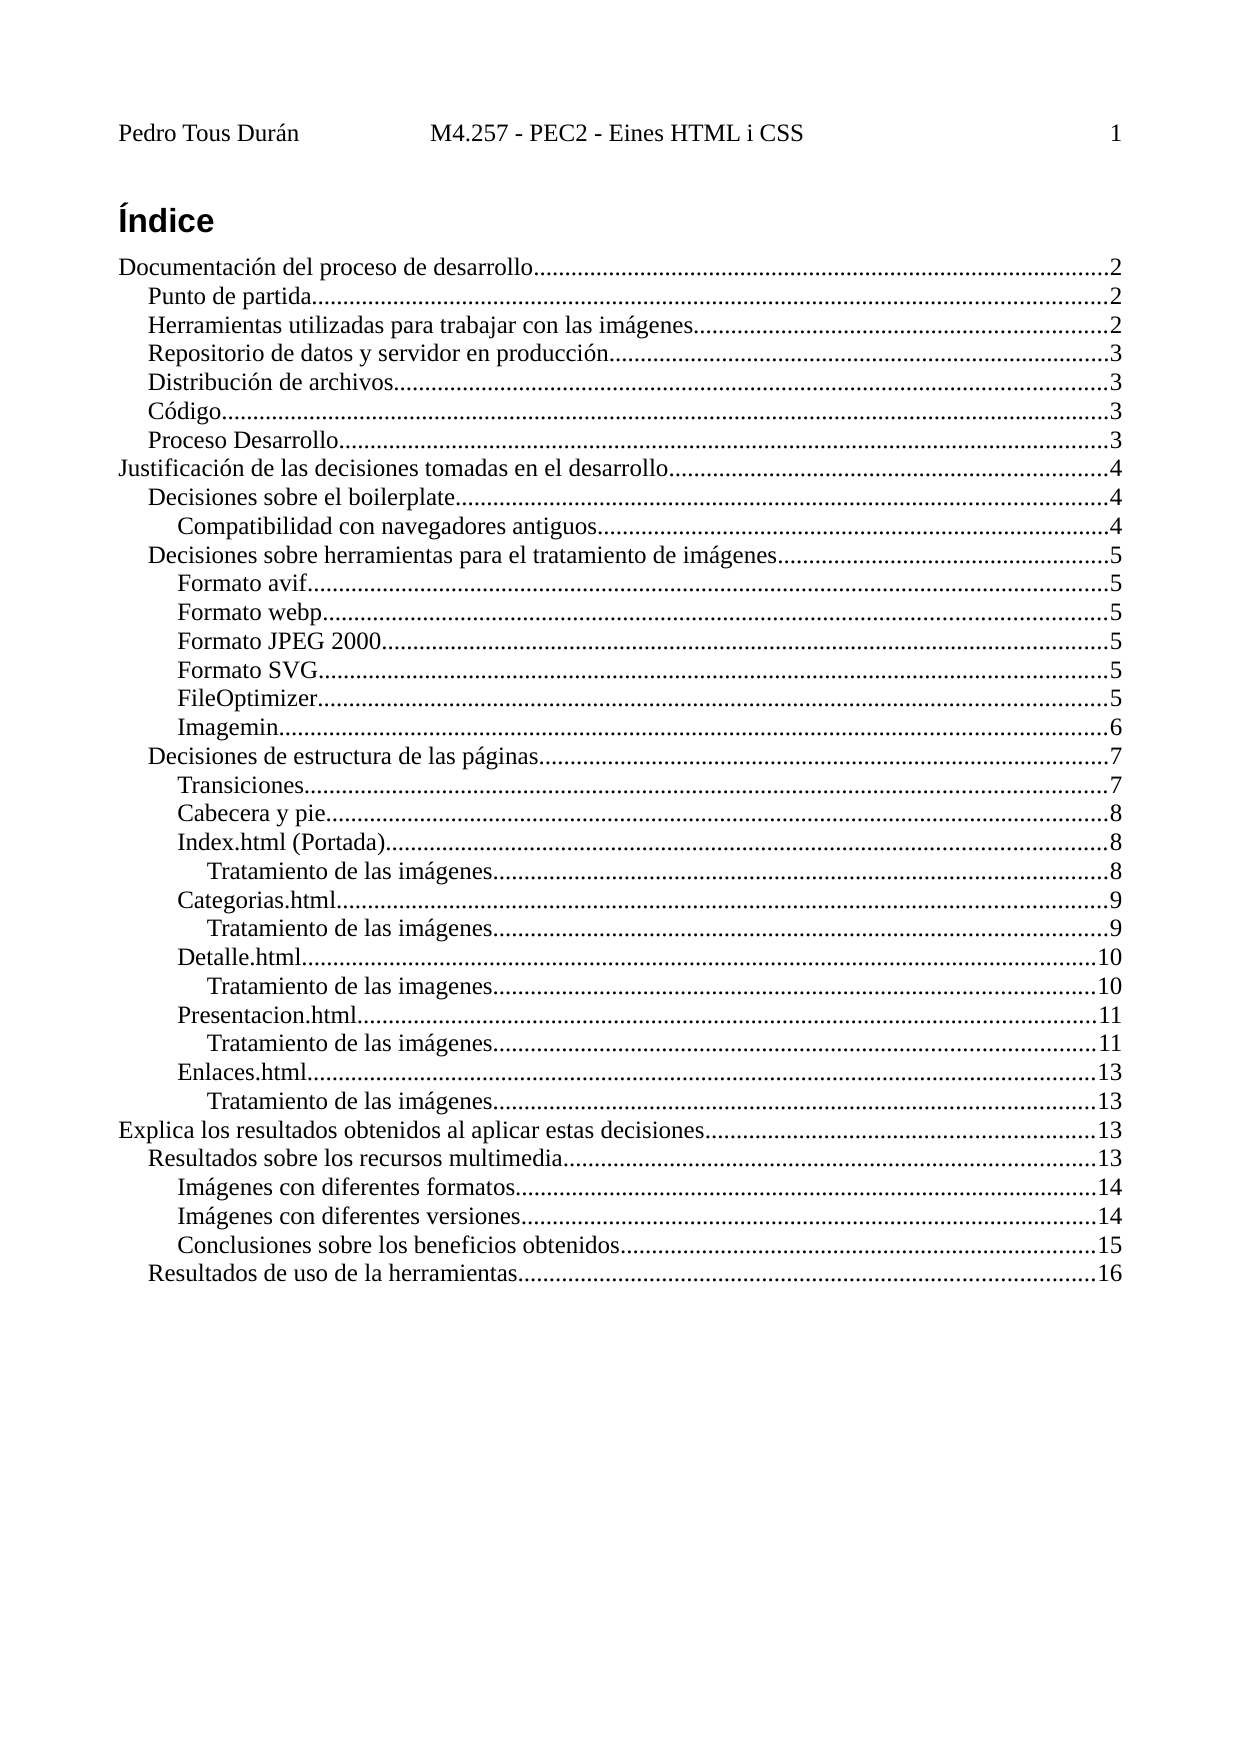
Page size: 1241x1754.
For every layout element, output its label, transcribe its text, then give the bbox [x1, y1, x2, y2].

text Repositorio de datos y servidor en producción 3 [148, 338, 1122, 367]
text Decisiones de estructura de las páginas 7 [148, 741, 1122, 770]
text Formato webp 5 [177, 597, 1122, 626]
text Herramientas utilizadas para trabajar con las imágenes 2 [148, 310, 1122, 338]
text Compatibilidad con navegadores antiguos 4 [177, 511, 1122, 540]
text FileOptimizer 5 [177, 683, 1122, 712]
text Detalle.html 10 [177, 942, 1122, 971]
text Tratamiento de las imágenes 8 [207, 856, 1122, 885]
text Código 3 [148, 396, 1122, 425]
text Index.html (Portada) 8 [177, 827, 1122, 856]
text Punto de partida 2 [148, 281, 1122, 310]
text Cabecera y pie 8 [177, 798, 1122, 827]
text Distribución de archivos 3 [148, 367, 1122, 396]
text Resultados de uso de la herramientas 16 [148, 1258, 1122, 1287]
text Imágenes con diferentes formatos. 14 [177, 1172, 1122, 1201]
text Imágenes con diferentes versiones 14 [177, 1201, 1122, 1230]
text Explica los resultados obtenidos al aplicar estas decisiones 13 [118, 1115, 1122, 1143]
text Formato avif 5 [177, 568, 1122, 597]
text Enlaces.html 13 [177, 1057, 1122, 1086]
text Categorias.html 9 [177, 885, 1122, 913]
text Transiciones 7 [177, 770, 1122, 798]
text Proceso Desarrollo 3 [148, 425, 1122, 453]
text Decisiones sobre herramientas para el tratamiento de imágenes 5 [148, 540, 1122, 568]
text Resultados sobre los recursos multimedia 13 [148, 1143, 1122, 1172]
text Formato SVG 5 [177, 655, 1122, 683]
text Justificación de las decisiones tomadas en el desarrollo 4 [118, 453, 1122, 482]
subtitle Índice [118, 201, 1122, 240]
text Tratamiento de las imágenes 11 [207, 1028, 1122, 1057]
text Tratamiento de las imágenes 9 [207, 913, 1122, 942]
text Formato JPEG 2000. 5 [177, 626, 1122, 655]
text Conclusiones sobre los beneficios obtenidos 15 [177, 1230, 1122, 1258]
text Documentación del proceso de desarrollo 2 [118, 252, 1122, 281]
text Decisiones sobre el boilerplate 4 [148, 482, 1122, 511]
text Tratamiento de las imágenes 13 [207, 1086, 1122, 1115]
text Imagemin 6 [177, 712, 1122, 741]
text Presentacion.html 11 [177, 1000, 1122, 1028]
text Tratamiento de las imagenes 10 [207, 971, 1122, 1000]
